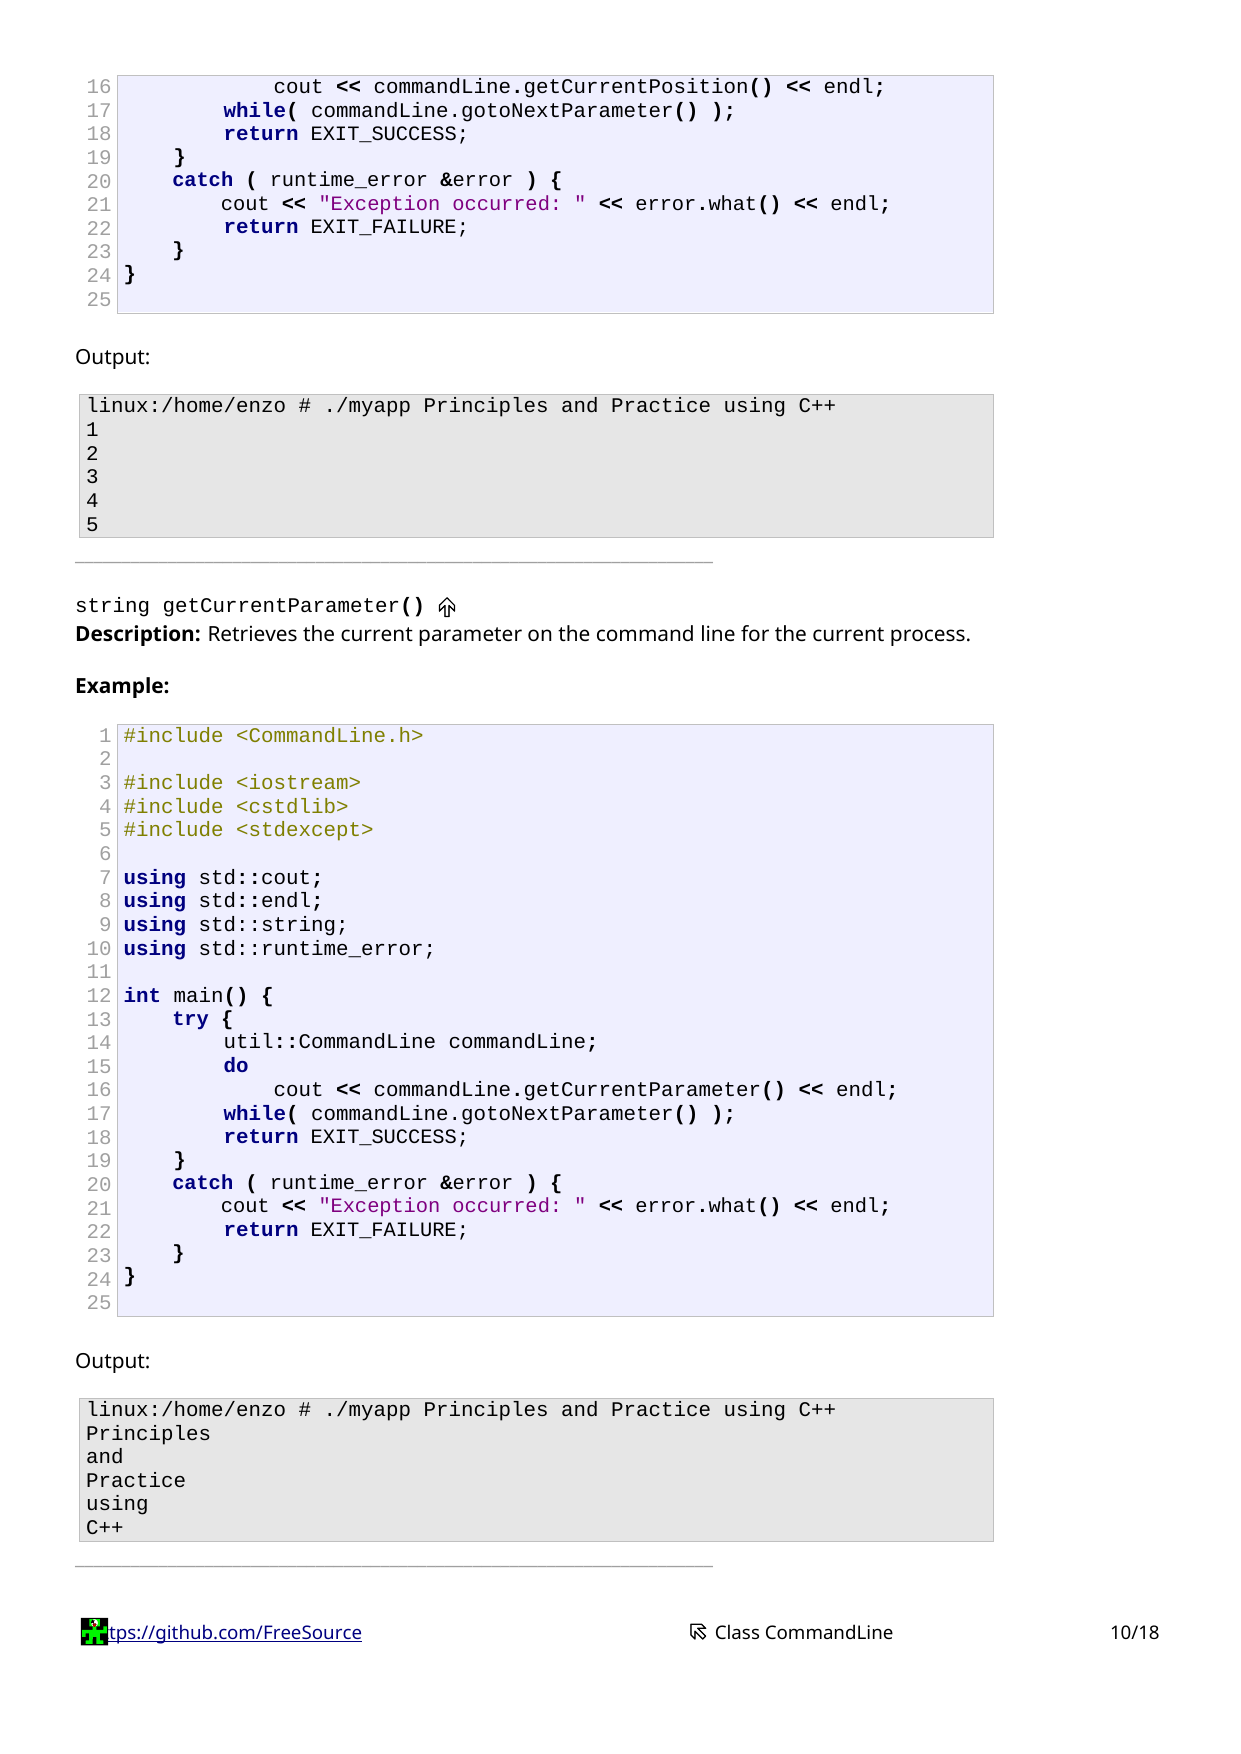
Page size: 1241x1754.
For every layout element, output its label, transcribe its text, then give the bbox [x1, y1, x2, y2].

text Output: [75, 1346, 1165, 1374]
table_header linux:/home/enzo # ./myapp Principles and Practice using C++ Principles and Practice using C++ [80, 1399, 993, 1541]
text string getCurrentParameter()  [75, 596, 1165, 619]
text Description: Retrieves the current parameter on the command line for the current process. [75, 619, 1165, 648]
table_header 16 17 18 19 20 21 22 23 24 25 [80, 75, 117, 312]
text Output: [75, 342, 1165, 371]
table_header 1 2 3 4 5 6 7 8 9 10 11 12 13 14 15 16 17 18 19 20 21 22 23 24 25 [80, 724, 117, 1316]
text Example: [75, 671, 1165, 724]
table_header linux:/home/enzo # ./myapp Principles and Practice using C++ 1 2 3 4 5 [80, 395, 993, 537]
text _____________________________________________________________________ [75, 1542, 1165, 1570]
table_header cout << commandLine.getCurrentPosition() << endl; while( commandLine.gotoNextParameter() ); return EXIT_SUCCESS; } catch ( runtime_error &error ) { cout << "Exception occurred: " << error.what() << endl; return EXIT_FAILURE; } } [118, 76, 993, 312]
text _____________________________________________________________________ [75, 538, 1165, 567]
table_header #include <CommandLine.h> #include <iostream> #include <cstdlib> #include <stdexcept> using std::cout; using std::endl; using std::string; using std::runtime_error; int main() { try { util::CommandLine commandLine; do cout << commandLine.getCurrentParameter() << endl; while( commandLine.gotoNextParameter() ); return EXIT_SUCCESS; } catch ( runtime_error &error ) { cout << "Exception occurred: " << error.what() << endl; return EXIT_FAILURE; } } [118, 725, 993, 1316]
